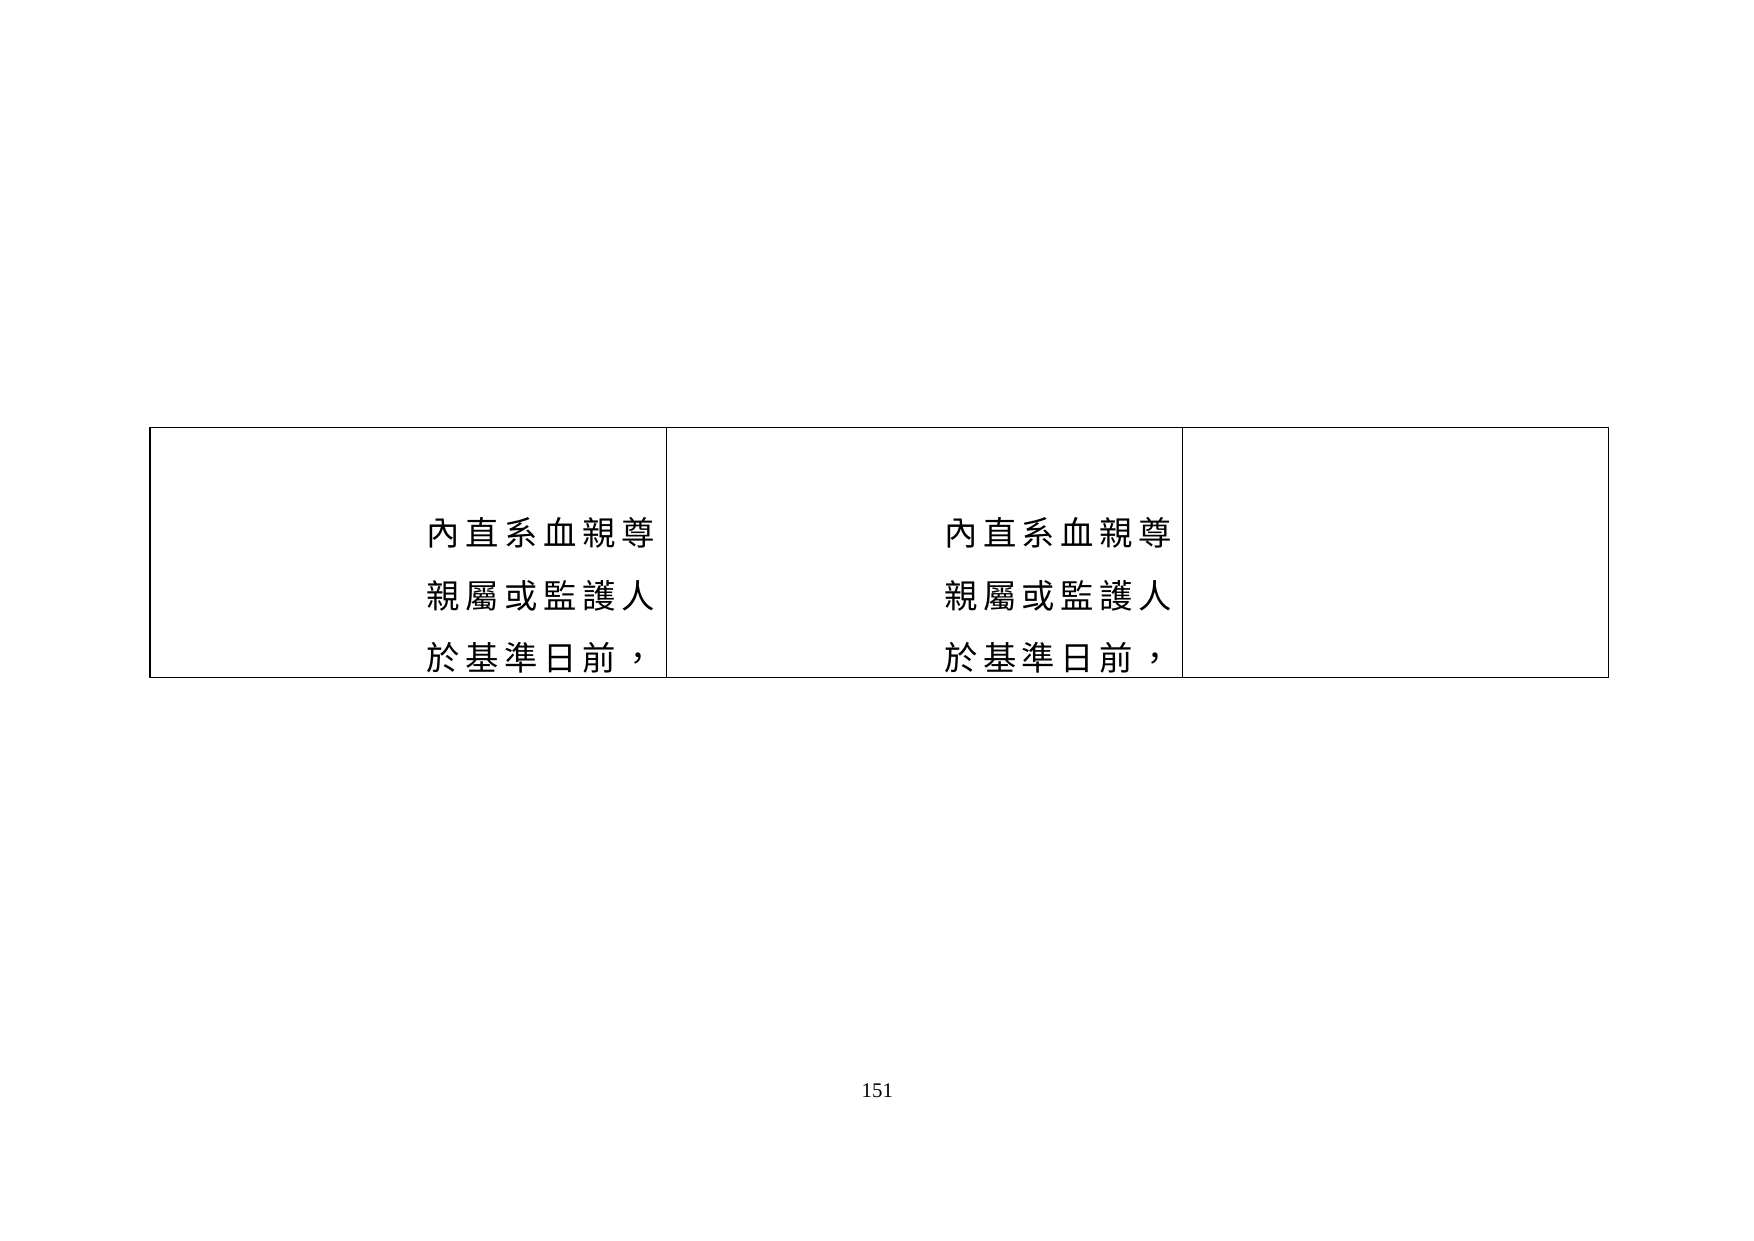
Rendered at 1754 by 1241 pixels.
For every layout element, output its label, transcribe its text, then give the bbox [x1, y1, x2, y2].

table_cell 內直系血親尊親屬或監護人於基準日前， [151, 428, 666, 677]
table_cell [1183, 428, 1608, 677]
table_cell 內直系血親尊親屬或監護人於基準日前， [667, 428, 1182, 677]
